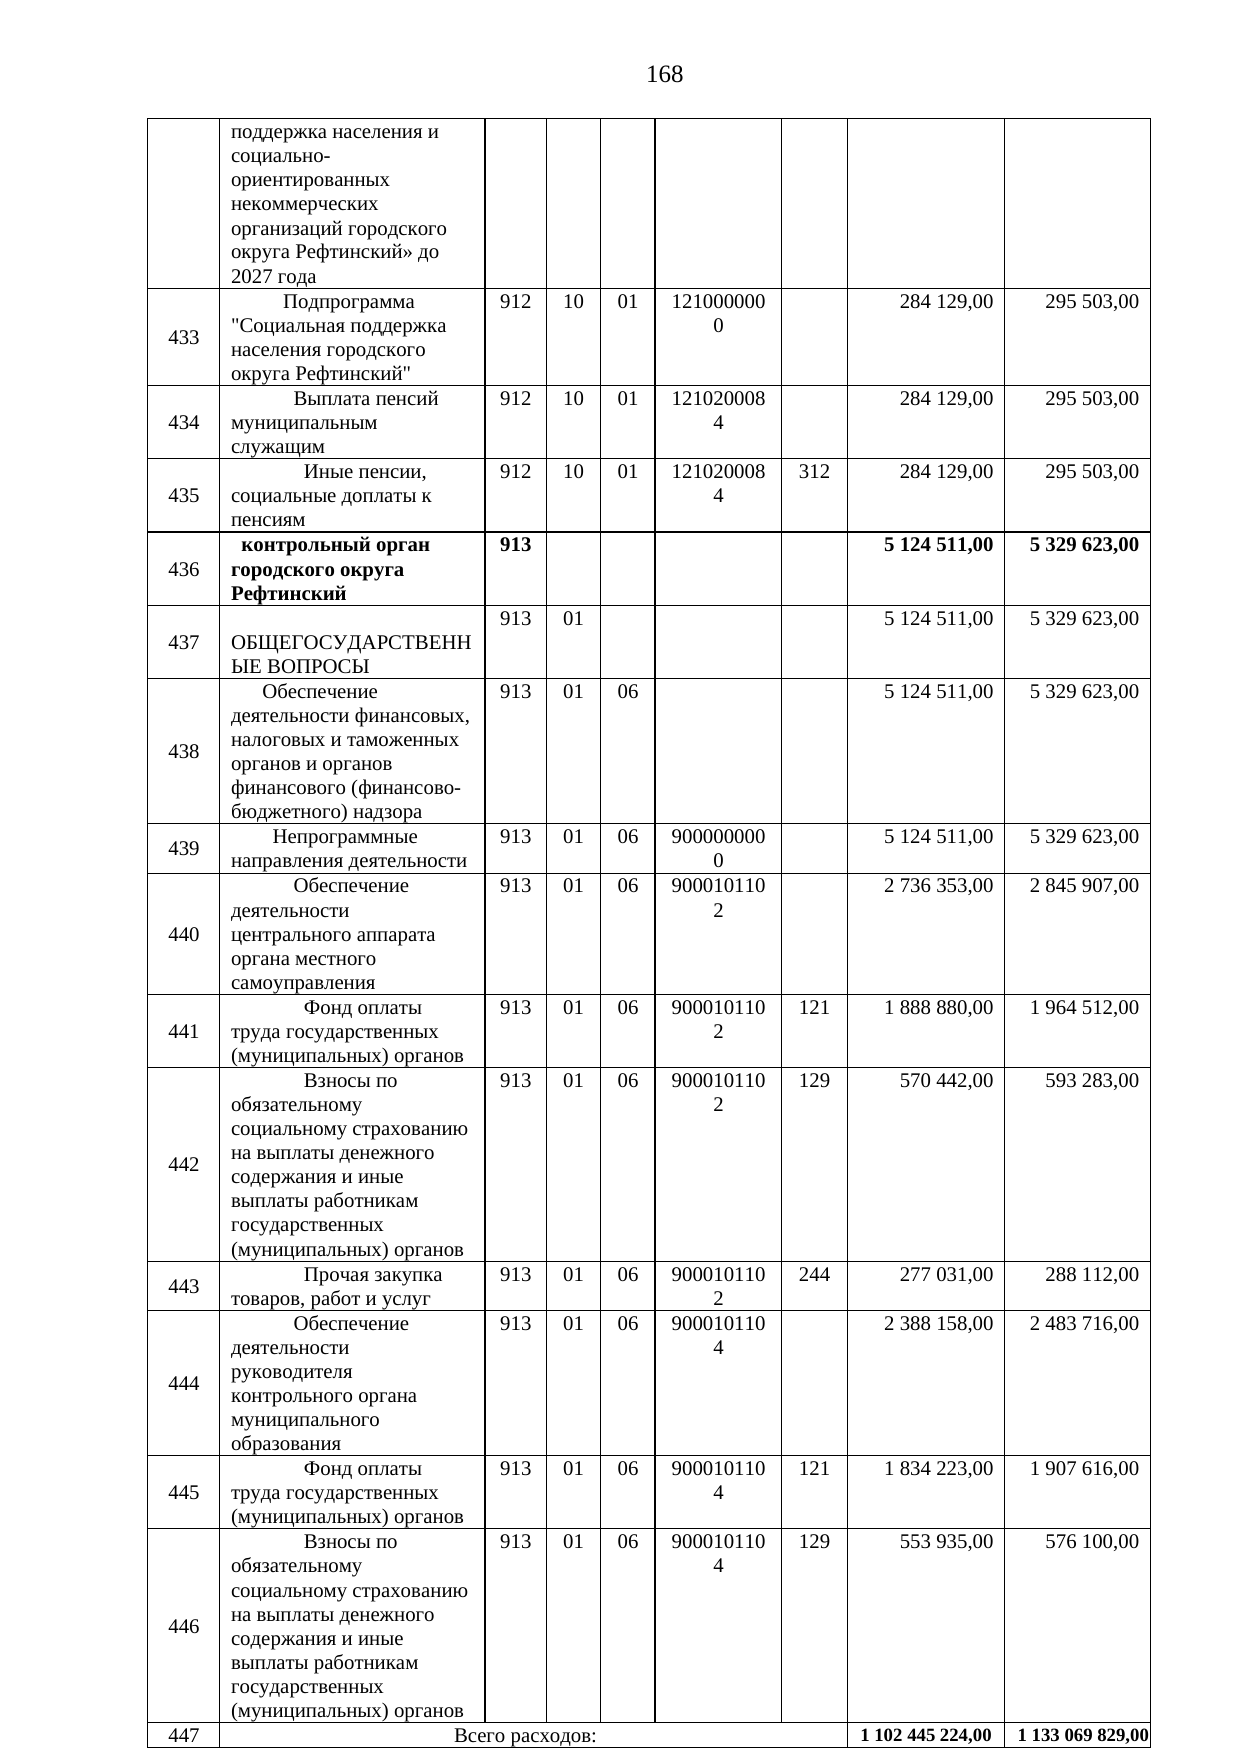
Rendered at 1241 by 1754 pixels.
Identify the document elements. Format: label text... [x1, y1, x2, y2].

table_cell [782, 824, 847, 872]
table_cell [486, 119, 546, 288]
table_cell Выплата пенсий муниципальным служащим [220, 386, 484, 458]
table_cell 576 100,00 [1005, 1529, 1150, 1722]
table_cell поддержка населения и социально-ориентированных некоммерческих организаций городского округа Рефтинский» до 2027 года [220, 119, 484, 288]
table_cell 5 124 511,00 [848, 606, 1004, 678]
table_cell Иные пенсии, социальные доплаты к пенсиям [220, 459, 484, 531]
table_cell 06 [601, 1529, 654, 1722]
table_cell 5 124 511,00 [848, 679, 1004, 823]
table_cell 5 329 623,00 [1005, 533, 1150, 604]
table_cell Подпрограмма "Социальная поддержка населения городского округа Рефтинский" [220, 289, 484, 385]
table_cell 295 503,00 [1005, 386, 1150, 458]
table_cell 01 [547, 679, 600, 823]
table_cell [782, 679, 847, 823]
table_cell 443 [148, 1262, 219, 1310]
table_cell 434 [148, 386, 219, 458]
table_cell 01 [547, 1068, 600, 1261]
table_cell 5 329 623,00 [1005, 824, 1150, 872]
table_cell 1210200084 [656, 386, 781, 458]
table_cell 01 [547, 1529, 600, 1722]
table_cell Взносы по обязательному социальному страхованию на выплаты денежного содержания и иные выплаты работникам государственных (муниципальных) органов [220, 1068, 484, 1261]
table_cell [601, 606, 654, 678]
table_cell Обеспечение деятельности финансовых, налоговых и таможенных органов и органов финансового (финансово-бюджетного) надзора [220, 679, 484, 823]
table_cell 01 [547, 606, 600, 678]
table_cell 01 [601, 386, 654, 458]
table_cell [782, 119, 847, 288]
table_cell [782, 289, 847, 385]
table_cell 441 [148, 995, 219, 1067]
table_cell 295 503,00 [1005, 289, 1150, 385]
table_cell 1 888 880,00 [848, 995, 1004, 1067]
table_cell 06 [601, 995, 654, 1067]
table_cell 277 031,00 [848, 1262, 1004, 1310]
table_cell 01 [547, 1262, 600, 1310]
table_cell 5 124 511,00 [848, 533, 1004, 604]
table_cell [656, 119, 781, 288]
table_cell 01 [547, 995, 600, 1067]
table_cell 913 [486, 995, 546, 1067]
table_cell [782, 386, 847, 458]
table_cell 2 388 158,00 [848, 1311, 1004, 1455]
table_cell 295 503,00 [1005, 459, 1150, 531]
table_cell Фонд оплаты труда государственных (муниципальных) органов [220, 995, 484, 1067]
table_cell 1 907 616,00 [1005, 1456, 1150, 1528]
table_cell 244 [782, 1262, 847, 1310]
table_cell Фонд оплаты труда государственных (муниципальных) органов [220, 1456, 484, 1528]
table_cell 570 442,00 [848, 1068, 1004, 1261]
table_cell 06 [601, 1456, 654, 1528]
table_cell Обеспечение деятельности центрального аппарата органа местного самоуправления [220, 874, 484, 994]
table_cell 913 [486, 824, 546, 872]
table_cell 2 845 907,00 [1005, 874, 1150, 994]
table_cell 06 [601, 1262, 654, 1310]
table_cell [656, 533, 781, 604]
table_cell контрольный орган городского округа Рефтинский [220, 533, 484, 604]
table_cell 593 283,00 [1005, 1068, 1150, 1261]
table_cell [547, 119, 600, 288]
table_cell 10 [547, 459, 600, 531]
table_cell [1005, 119, 1150, 288]
table_cell 440 [148, 874, 219, 994]
table_cell 2 483 716,00 [1005, 1311, 1150, 1455]
table_cell 1 102 445 224,00 [848, 1723, 1004, 1747]
table_cell [656, 606, 781, 678]
table_cell 913 [486, 1456, 546, 1528]
table_cell 284 129,00 [848, 289, 1004, 385]
table_cell [848, 119, 1004, 288]
table_cell [782, 874, 847, 994]
table_cell 912 [486, 459, 546, 531]
table_cell 129 [782, 1529, 847, 1722]
table_cell 553 935,00 [848, 1529, 1004, 1722]
table_cell 10 [547, 289, 600, 385]
table_cell 445 [148, 1456, 219, 1528]
table_cell Всего расходов: [220, 1723, 847, 1747]
table_cell 438 [148, 679, 219, 823]
table_cell 912 [486, 386, 546, 458]
table_cell 9000000000 [656, 824, 781, 872]
table_cell Обеспечение деятельности руководителя контрольного органа муниципального образования [220, 1311, 484, 1455]
table_cell 284 129,00 [848, 459, 1004, 531]
table_cell 447 [148, 1723, 219, 1747]
table_cell 06 [601, 1068, 654, 1261]
table_cell 5 124 511,00 [848, 824, 1004, 872]
table_cell Взносы по обязательному социальному страхованию на выплаты денежного содержания и иные выплаты работникам государственных (муниципальных) органов [220, 1529, 484, 1722]
table_cell 5 329 623,00 [1005, 606, 1150, 678]
table_cell 913 [486, 1068, 546, 1261]
table_cell 913 [486, 679, 546, 823]
table_cell 9000101102 [656, 1068, 781, 1261]
table_cell 436 [148, 533, 219, 604]
table_cell 9000101102 [656, 995, 781, 1067]
table_cell 435 [148, 459, 219, 531]
table_cell 01 [547, 874, 600, 994]
table_cell Непрограммные направления деятельности [220, 824, 484, 872]
table_cell ОБЩЕГОСУДАРСТВЕННЫЕ ВОПРОСЫ [220, 606, 484, 678]
table_cell 1 834 223,00 [848, 1456, 1004, 1528]
table_cell 06 [601, 679, 654, 823]
table_cell [782, 1311, 847, 1455]
table_cell 01 [601, 459, 654, 531]
table_cell [148, 119, 219, 288]
table_cell 06 [601, 874, 654, 994]
table_cell 913 [486, 533, 546, 604]
table_cell 913 [486, 1262, 546, 1310]
table_cell 913 [486, 1529, 546, 1722]
table_cell 1 133 069 829,00 [1005, 1723, 1150, 1747]
table_cell 9000101104 [656, 1529, 781, 1722]
table_cell 10 [547, 386, 600, 458]
table_cell 1 964 512,00 [1005, 995, 1150, 1067]
table_cell 444 [148, 1311, 219, 1455]
table_cell 312 [782, 459, 847, 531]
table_cell 912 [486, 289, 546, 385]
table_cell 01 [547, 1456, 600, 1528]
table_cell 1210200084 [656, 459, 781, 531]
table_cell 121 [782, 1456, 847, 1528]
table_cell [656, 679, 781, 823]
table_cell 288 112,00 [1005, 1262, 1150, 1310]
table_cell 442 [148, 1068, 219, 1261]
table_cell 433 [148, 289, 219, 385]
table_cell 121 [782, 995, 847, 1067]
table_cell 439 [148, 824, 219, 872]
table_cell 284 129,00 [848, 386, 1004, 458]
table_cell 01 [547, 1311, 600, 1455]
table_cell [601, 533, 654, 604]
table_cell 9000101102 [656, 874, 781, 994]
table_cell 2 736 353,00 [848, 874, 1004, 994]
table_cell 5 329 623,00 [1005, 679, 1150, 823]
table_cell Прочая закупка товаров, работ и услуг [220, 1262, 484, 1310]
table_cell 01 [547, 824, 600, 872]
table_cell 06 [601, 824, 654, 872]
table_cell [782, 606, 847, 678]
table_cell 9000101102 [656, 1262, 781, 1310]
table_cell 9000101104 [656, 1311, 781, 1455]
table_cell 913 [486, 874, 546, 994]
table_cell 437 [148, 606, 219, 678]
table_cell [601, 119, 654, 288]
table_cell 913 [486, 606, 546, 678]
table_cell 446 [148, 1529, 219, 1722]
table_cell 913 [486, 1311, 546, 1455]
table_cell 06 [601, 1311, 654, 1455]
table_cell 1210000000 [656, 289, 781, 385]
table_cell [782, 533, 847, 604]
table_cell 01 [601, 289, 654, 385]
table_cell 129 [782, 1068, 847, 1261]
table_cell [547, 533, 600, 604]
table_cell 9000101104 [656, 1456, 781, 1528]
